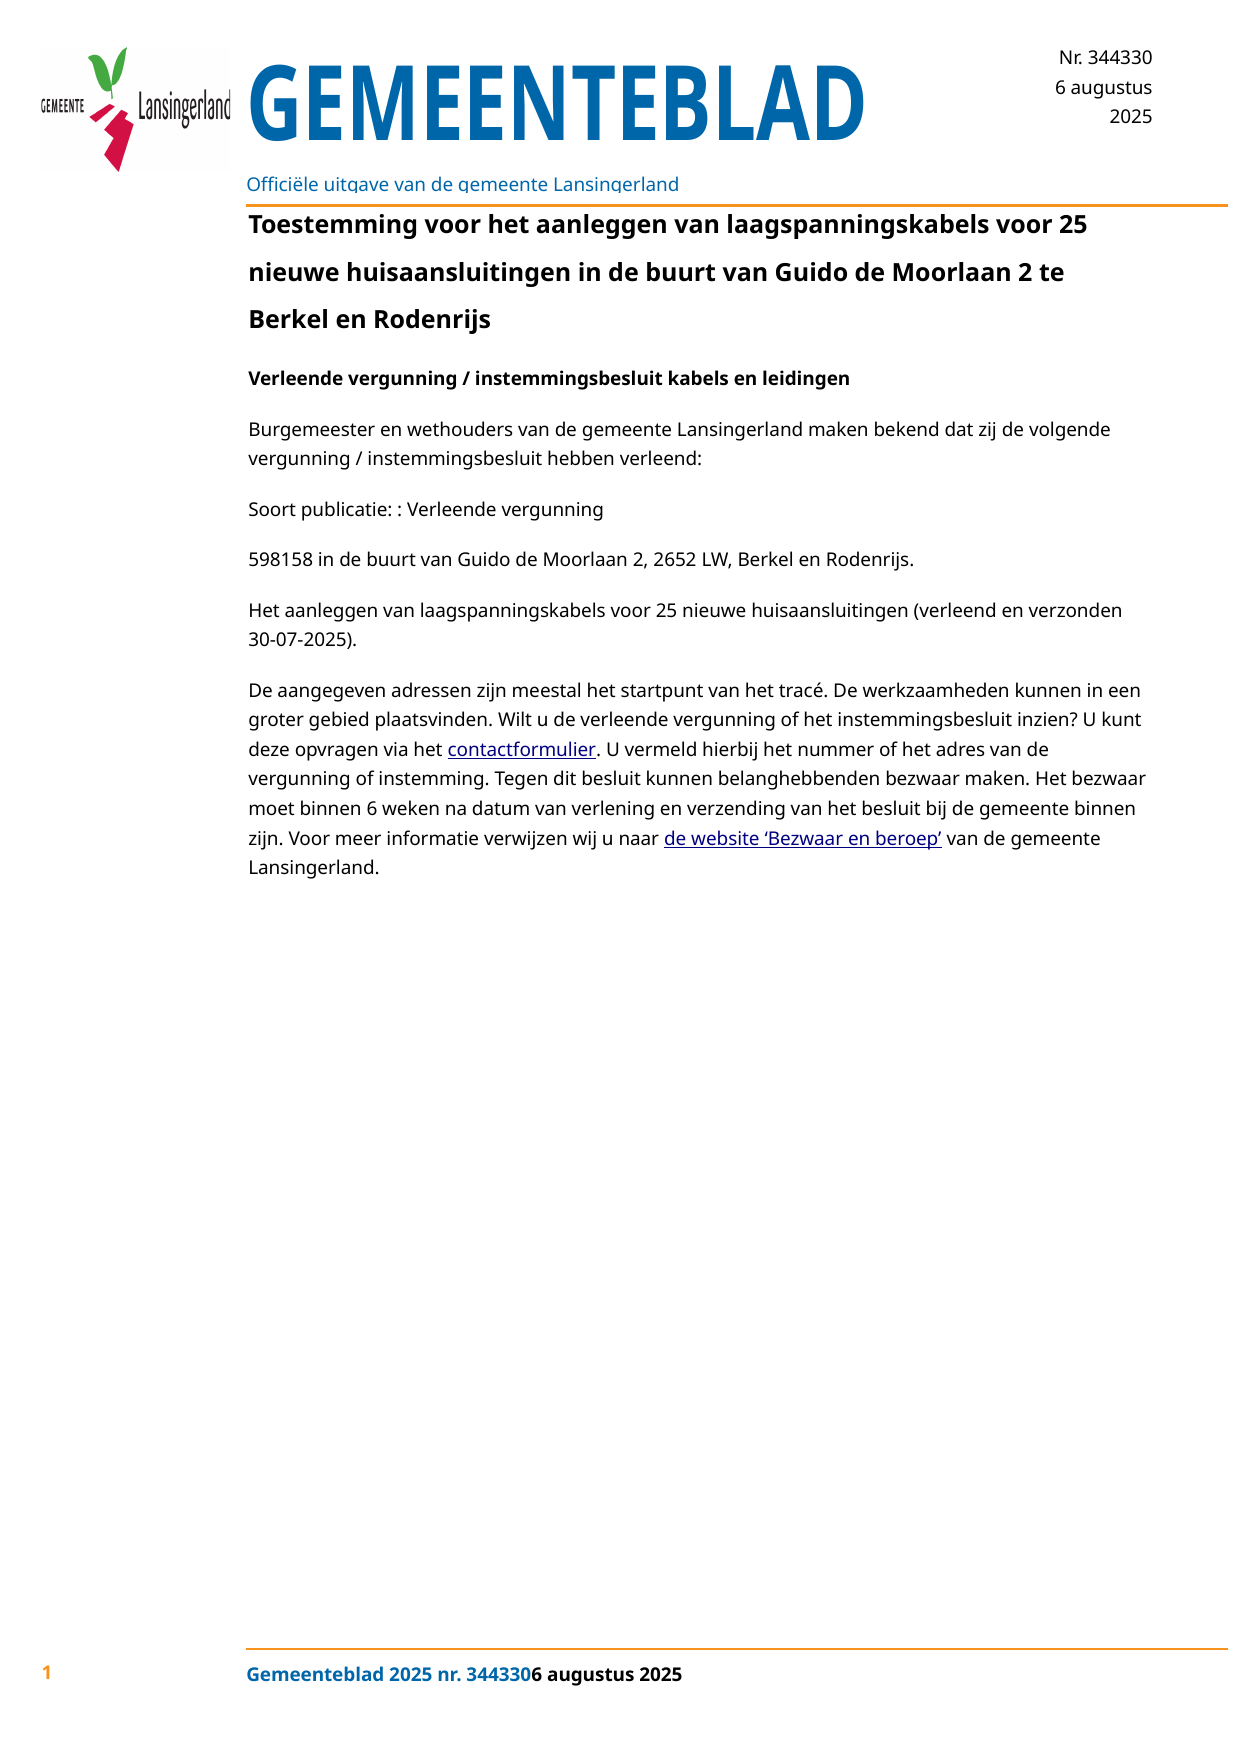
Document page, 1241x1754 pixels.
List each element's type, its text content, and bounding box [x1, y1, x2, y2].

text Verleende vergunning / instemmingsbesluit kabels en leidingen [248, 366, 1152, 391]
text Het aanleggen van laagspanningskabels voor 25 nieuwe huisaansluitingen (verleend en verzonden 30-07-2025). [248, 597, 1152, 652]
text De aangegeven adressen zijn meestal het startpunt van het tracé. De werkzaamheden kunnen in een groter gebied plaatsvinden. Wilt u de verleende vergunning of het instemmingsbesluit inzien? U kunt deze opvragen via het contactformulier. U vermeld hierbij het nummer of het adres van de vergunning of instemming. Tegen dit besluit kunnen belanghebbenden bezwaar maken. Het bezwaar moet binnen 6 weken na datum van verlening en verzending van het besluit bij de gemeente binnen zijn. Voor meer informatie verwijzen wij u naar de website ‘Bezwaar en beroep’ van de gemeente Lansingerland. [248, 677, 1152, 880]
text Toestemming voor het aanleggen van laagspanningskabels voor 25 nieuwe huisaansluitingen in de buurt van Guido de Moorlaan 2 te Berkel en Rodenrijs [248, 207, 1152, 336]
text Burgemeester en wethouders van de gemeente Lansingerland maken bekend dat zij de volgende vergunning / instemmingsbesluit hebben verleend: [248, 416, 1152, 471]
text Soort publicatie: : Verleende vergunning [248, 496, 1152, 522]
text 598158 in de buurt van Guido de Moorlaan 2, 2652 LW, Berkel en Rodenrijs. [248, 546, 1152, 572]
picture [41, 47, 231, 172]
